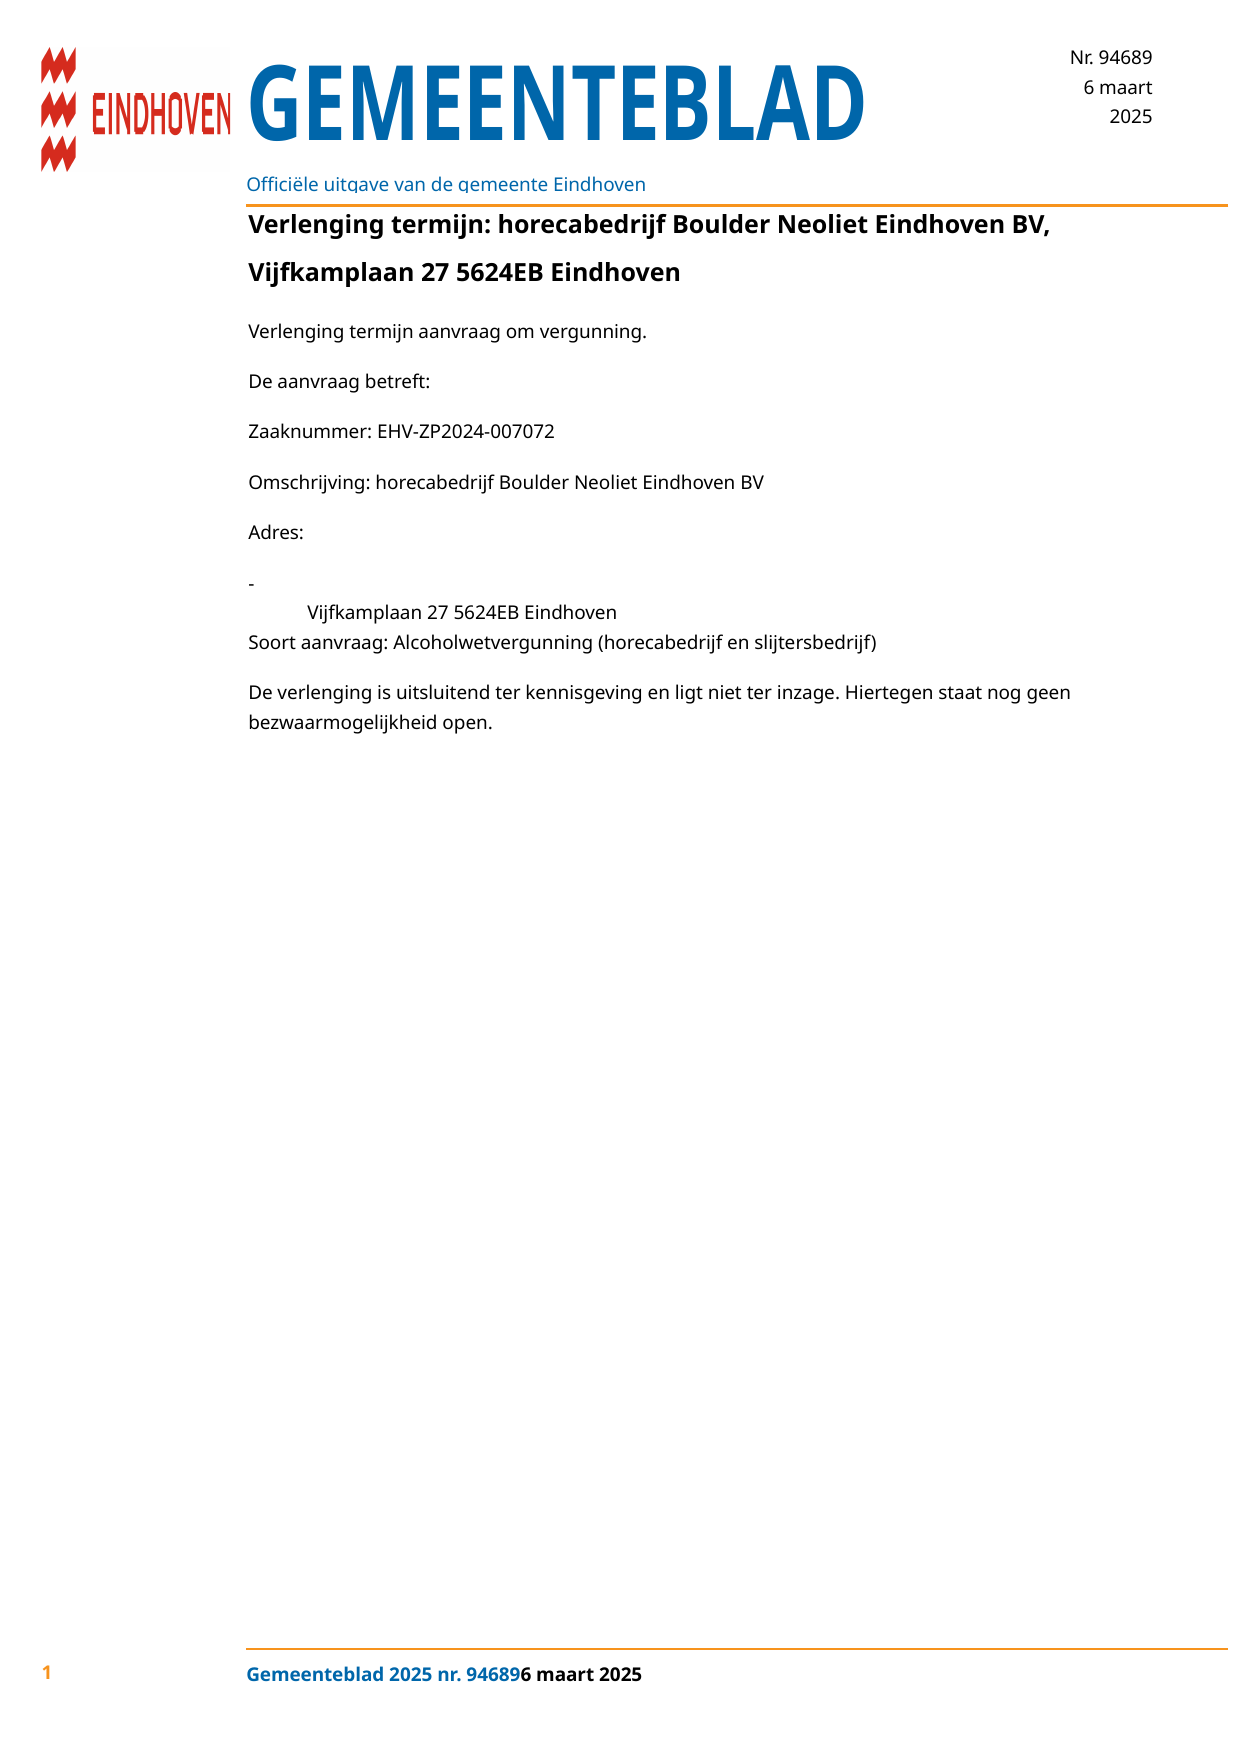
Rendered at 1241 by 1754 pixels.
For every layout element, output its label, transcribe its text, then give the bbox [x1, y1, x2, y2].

picture [41, 47, 231, 172]
text Adres: [248, 519, 1152, 545]
text De aanvraag betreft: [248, 368, 1152, 394]
text De verlenging is uitsluitend ter kennisgeving en ligt niet ter inzage. Hiertegen staat nog geen bezwaarmogelijkheid open. [248, 679, 1152, 735]
text Verlenging termijn: horecabedrijf Boulder Neoliet Eindhoven BV, Vijfkamplaan 27 5624EB Eindhoven [248, 207, 1152, 288]
list Vijfkamplaan 27 5624EB Eindhoven [248, 599, 1152, 625]
text Omschrijving: horecabedrijf Boulder Neoliet Eindhoven BV [248, 469, 1152, 495]
text Soort aanvraag: Alcoholwetvergunning (horecabedrijf en slijtersbedrijf) [248, 629, 1152, 655]
text Verlenging termijn aanvraag om vergunning. [248, 318, 1152, 344]
text Zaaknummer: EHV-ZP2024-007072 [248, 419, 1152, 444]
